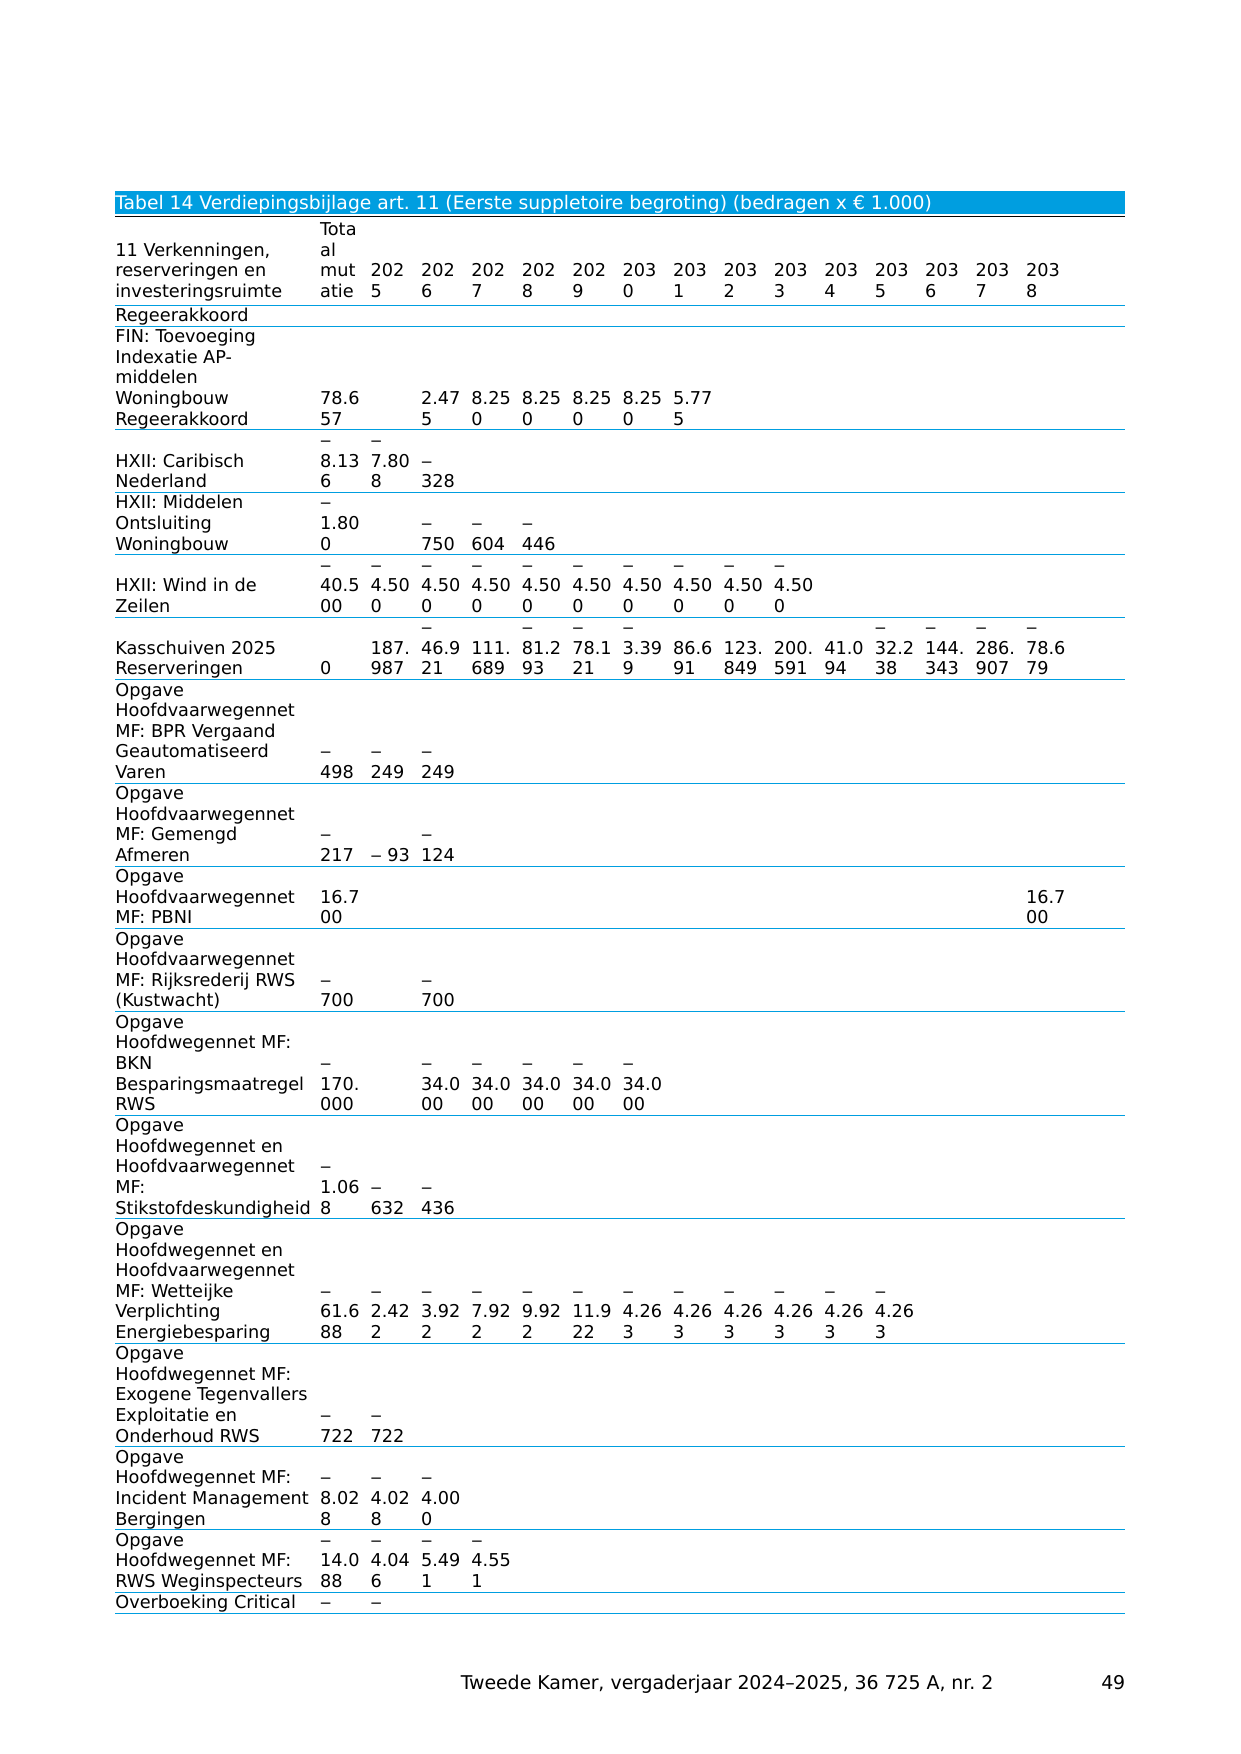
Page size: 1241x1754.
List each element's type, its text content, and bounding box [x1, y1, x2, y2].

table_cell [418, 1344, 468, 1446]
table_cell [922, 1593, 972, 1613]
table_cell 2026 [418, 217, 468, 304]
table_cell [821, 1012, 872, 1115]
table_cell [368, 1012, 418, 1115]
table_cell [720, 1447, 771, 1529]
table_cell [821, 555, 872, 617]
table_cell ‒ 4.263 [620, 1219, 670, 1343]
table_cell [1073, 327, 1125, 429]
table_cell [468, 430, 519, 492]
table_cell [620, 784, 670, 866]
table_cell [973, 306, 1023, 326]
table_cell [519, 306, 569, 326]
table_cell [569, 867, 619, 928]
table_cell [569, 1116, 619, 1218]
table_cell ‒ 1.800 [317, 493, 367, 554]
table_cell ‒ 328 [418, 430, 468, 492]
table_cell [368, 867, 418, 928]
table_cell ‒ 1.068 [317, 1116, 367, 1218]
table_cell [922, 867, 972, 928]
table_cell [872, 1344, 922, 1446]
table_cell 123.849 [720, 618, 771, 679]
table_cell [872, 929, 922, 1011]
table_cell [922, 1447, 972, 1529]
table_cell [922, 327, 972, 429]
table_cell ‒ 7.808 [368, 430, 418, 492]
table_cell 2034 [821, 217, 872, 304]
table_cell ‒ 4.500 [771, 555, 821, 617]
table_cell [670, 867, 720, 928]
table_cell [720, 784, 771, 866]
table_cell [1023, 555, 1073, 617]
table_cell [973, 1530, 1023, 1592]
table_cell 16.700 [1023, 867, 1073, 928]
table_cell [468, 306, 519, 326]
table_cell Opgave Hoofdvaarwegennet MF: Rijksrederij RWS (Kustwacht) [115, 929, 317, 1011]
table_cell ‒ 61.688 [317, 1219, 367, 1343]
table_cell [922, 1530, 972, 1592]
table_cell Opgave Hoofdvaarwegennet MF: BPR Vergaand Geautomatiseerd Varen [115, 680, 317, 783]
table_cell [872, 1530, 922, 1592]
table_cell [973, 929, 1023, 1011]
table_cell 8.250 [569, 327, 619, 429]
table_cell [771, 327, 821, 429]
table_cell [519, 680, 569, 783]
table_cell [670, 680, 720, 783]
table_cell [368, 493, 418, 554]
table_cell [771, 1530, 821, 1592]
table_cell [872, 1447, 922, 1529]
table_cell [670, 784, 720, 866]
table_cell ‒ 144.343 [922, 618, 972, 679]
table_cell [670, 1344, 720, 1446]
table_cell [1073, 1593, 1125, 1613]
table_cell ‒ 34.000 [569, 1012, 619, 1115]
table_cell [1023, 306, 1073, 326]
table_cell [922, 493, 972, 554]
table_cell ‒ 124 [418, 784, 468, 866]
table_cell [872, 1593, 922, 1613]
table_cell [468, 1593, 519, 1613]
table_cell [368, 929, 418, 1011]
table_cell [519, 1593, 569, 1613]
table_cell ‒ 722 [368, 1344, 418, 1446]
table_cell [1023, 493, 1073, 554]
table_cell [821, 1593, 872, 1613]
table_cell Opgave Hoofdwegennet MF: Exogene Tegenvallers Exploitatie en Onderhoud RWS [115, 1344, 317, 1446]
table_cell [821, 784, 872, 866]
table_cell ‒ 81.293 [519, 618, 569, 679]
table_cell ‒ 604 [468, 493, 519, 554]
table_cell [468, 867, 519, 928]
table_cell [569, 784, 619, 866]
table_cell [1023, 1116, 1073, 1218]
table_cell [670, 1593, 720, 1613]
table_cell [620, 1116, 670, 1218]
table_cell ‒ 4.500 [519, 555, 569, 617]
table_cell ‒ 34.000 [620, 1012, 670, 1115]
table_cell ‒ 446 [519, 493, 569, 554]
table_cell [1073, 867, 1125, 928]
table_cell [771, 493, 821, 554]
table_cell [1073, 306, 1125, 326]
table_cell ‒ 4.263 [872, 1219, 922, 1343]
table_cell [418, 1593, 468, 1613]
table_cell 2036 [922, 217, 972, 304]
table_cell [670, 430, 720, 492]
table_cell 200.591 [771, 618, 821, 679]
table_cell 2025 [368, 217, 418, 304]
table_cell [1073, 680, 1125, 783]
table_cell [1073, 217, 1125, 304]
table_cell [872, 784, 922, 866]
table_cell [821, 493, 872, 554]
table_cell [1073, 1447, 1125, 1529]
table_cell ‒ 8.136 [317, 430, 367, 492]
table_cell [922, 430, 972, 492]
table_cell [519, 784, 569, 866]
table_cell [418, 867, 468, 928]
table_cell [771, 1447, 821, 1529]
table_cell Opgave Hoofdwegennet en Hoofdvaarwegennet MF: Wetteijke Verplichting Energiebesparing [115, 1219, 317, 1343]
table_cell 2029 [569, 217, 619, 304]
table_cell [1073, 555, 1125, 617]
table_cell [973, 327, 1023, 429]
table_cell ‒ 4.028 [368, 1447, 418, 1529]
table_cell ‒ 14.088 [317, 1530, 367, 1592]
table_cell [620, 867, 670, 928]
table_cell [821, 1530, 872, 1592]
table_cell 111.689 [468, 618, 519, 679]
table_cell ‒ 40.500 [317, 555, 367, 617]
table_cell [821, 929, 872, 1011]
table_cell [973, 784, 1023, 866]
table_cell ‒ 4.500 [418, 555, 468, 617]
table_cell [922, 680, 972, 783]
table_cell [771, 1593, 821, 1613]
table_cell ‒ 78.121 [569, 618, 619, 679]
table_cell ‒ 11.922 [569, 1219, 619, 1343]
table_cell [1073, 618, 1125, 679]
table_cell Overboeking Critical [115, 1593, 317, 1613]
table_cell ‒ 436 [418, 1116, 468, 1218]
table_cell [872, 327, 922, 429]
table_cell ‒ 700 [317, 929, 367, 1011]
table_cell ‒ 4.551 [468, 1530, 519, 1592]
table_cell [922, 929, 972, 1011]
table_cell [771, 680, 821, 783]
table_cell 2030 [620, 217, 670, 304]
table_cell ‒ 9.922 [519, 1219, 569, 1343]
table_cell [872, 306, 922, 326]
table_cell 16.700 [317, 867, 367, 928]
table_cell [317, 306, 367, 326]
table_cell [569, 306, 619, 326]
table_cell [821, 680, 872, 783]
table_cell [468, 1447, 519, 1529]
table_cell [1023, 1530, 1073, 1592]
table_cell [872, 1012, 922, 1115]
table_cell [821, 430, 872, 492]
table_cell [771, 784, 821, 866]
table_cell [569, 430, 619, 492]
table_cell [973, 1344, 1023, 1446]
table_cell [720, 1344, 771, 1446]
table_cell 187.987 [368, 618, 418, 679]
table_cell 0 [317, 618, 367, 679]
table_cell [771, 867, 821, 928]
table_cell [973, 493, 1023, 554]
table_cell Opgave Hoofdvaarwegennet MF: Gemengd Afmeren [115, 784, 317, 866]
table_cell Regeerakkoord [115, 306, 317, 326]
table_cell [569, 929, 619, 1011]
table_cell ‒ 46.921 [418, 618, 468, 679]
table_cell ‒ 217 [317, 784, 367, 866]
table_cell [1023, 430, 1073, 492]
table_cell ‒ 632 [368, 1116, 418, 1218]
table_cell [670, 1012, 720, 1115]
table_cell [872, 680, 922, 783]
table_cell [1073, 1344, 1125, 1446]
table_cell [1023, 1593, 1073, 1613]
table_cell ‒ 249 [368, 680, 418, 783]
table_cell 2032 [720, 217, 771, 304]
table_cell [569, 1530, 619, 1592]
table_cell [620, 1344, 670, 1446]
table_cell [368, 306, 418, 326]
table_cell [922, 1116, 972, 1218]
table_cell [1073, 784, 1125, 866]
table_cell [1073, 1219, 1125, 1343]
table_cell ‒ 78.679 [1023, 618, 1073, 679]
table_cell FIN: Toevoeging Indexatie AP-middelen Woningbouw Regeerakkoord [115, 327, 317, 429]
table_cell [468, 929, 519, 1011]
table_cell [1023, 784, 1073, 866]
table_cell [670, 306, 720, 326]
table_cell [720, 306, 771, 326]
table_cell Totaal mutatie [317, 217, 367, 304]
table_cell [620, 430, 670, 492]
table_cell ‒ 2.422 [368, 1219, 418, 1343]
table_cell [720, 327, 771, 429]
table_cell [620, 1530, 670, 1592]
table_cell ‒ 4.500 [368, 555, 418, 617]
table_cell [569, 493, 619, 554]
table_cell [670, 929, 720, 1011]
table_cell [1023, 327, 1073, 429]
table_cell 2037 [973, 217, 1023, 304]
table_cell 8.250 [468, 327, 519, 429]
table_cell [1023, 1012, 1073, 1115]
table_cell [872, 555, 922, 617]
table_cell [519, 1344, 569, 1446]
table_cell [1073, 493, 1125, 554]
table_cell [973, 1116, 1023, 1218]
table_cell [569, 1447, 619, 1529]
table_cell HXII: Middelen Ontsluiting Woningbouw [115, 493, 317, 554]
table_cell [670, 1530, 720, 1592]
table_cell [821, 1344, 872, 1446]
table_cell ‒ 4.046 [368, 1530, 418, 1592]
table_cell Opgave Hoofdwegennet en Hoofdvaarwegennet MF: Stikstofdeskundigheid [115, 1116, 317, 1218]
table_cell [1073, 430, 1125, 492]
table_cell [569, 1344, 619, 1446]
table_cell [519, 1530, 569, 1592]
table_cell 8.250 [519, 327, 569, 429]
table_cell [821, 1447, 872, 1529]
table_cell [720, 1530, 771, 1592]
table_cell [973, 555, 1023, 617]
table_cell ‒ 4.500 [620, 555, 670, 617]
table_cell [620, 929, 670, 1011]
table_cell [771, 1012, 821, 1115]
table_cell [771, 430, 821, 492]
table_cell 86.691 [670, 618, 720, 679]
table_cell [620, 1447, 670, 1529]
table_cell ‒ 3.399 [620, 618, 670, 679]
table_cell Opgave Hoofdwegennet MF: RWS Weginspecteurs [115, 1530, 317, 1592]
table_cell [720, 430, 771, 492]
table_cell Opgave Hoofdwegennet MF: Incident Management Bergingen [115, 1447, 317, 1529]
table_cell Kasschuiven 2025 Reserveringen [115, 618, 317, 679]
table_cell 8.250 [620, 327, 670, 429]
table_cell [821, 327, 872, 429]
table_cell [821, 1116, 872, 1218]
table_cell [720, 1593, 771, 1613]
table_cell [720, 680, 771, 783]
table_cell ‒ 4.263 [720, 1219, 771, 1343]
table_cell 2028 [519, 217, 569, 304]
table_cell ‒ 750 [418, 493, 468, 554]
table_cell [973, 867, 1023, 928]
table_cell ‒ 286.907 [973, 618, 1023, 679]
table_cell [922, 1012, 972, 1115]
table_cell [973, 1593, 1023, 1613]
table_cell [519, 1447, 569, 1529]
table_cell [771, 1116, 821, 1218]
table_cell HXII: Caribisch Nederland [115, 430, 317, 492]
table_cell [720, 1012, 771, 1115]
table_cell ‒ 498 [317, 680, 367, 783]
table_cell ‒ 3.922 [418, 1219, 468, 1343]
table_cell [468, 1344, 519, 1446]
table_cell [620, 306, 670, 326]
table_cell [720, 867, 771, 928]
table_cell [1073, 1012, 1125, 1115]
table_cell ‒ 8.028 [317, 1447, 367, 1529]
table_cell ‒ 170.000 [317, 1012, 367, 1115]
table_cell [922, 555, 972, 617]
table_cell [771, 929, 821, 1011]
table_cell [670, 1447, 720, 1529]
table_cell ‒ 4.000 [418, 1447, 468, 1529]
table_cell [771, 1344, 821, 1446]
table_cell ‒ 32.238 [872, 618, 922, 679]
table_cell Opgave Hoofdwegennet MF: BKN Besparingsmaatregel RWS [115, 1012, 317, 1115]
table_cell 2038 [1023, 217, 1073, 304]
table_cell [468, 680, 519, 783]
table_cell [569, 680, 619, 783]
table_cell [922, 1219, 972, 1343]
table_cell [872, 867, 922, 928]
table_cell ‒ 34.000 [418, 1012, 468, 1115]
table_cell 2033 [771, 217, 821, 304]
table_cell [720, 493, 771, 554]
table_cell 78.657 [317, 327, 367, 429]
table_cell Opgave Hoofdvaarwegennet MF: PBNI [115, 867, 317, 928]
table_cell ‒ 5.491 [418, 1530, 468, 1592]
table_cell [1023, 929, 1073, 1011]
table_cell [821, 306, 872, 326]
table_cell [872, 493, 922, 554]
table_cell [569, 1593, 619, 1613]
table_cell [519, 1116, 569, 1218]
table_cell [973, 680, 1023, 783]
table_cell ‒ 4.263 [670, 1219, 720, 1343]
table_cell [973, 430, 1023, 492]
table_cell [1023, 1344, 1073, 1446]
table_cell [620, 1593, 670, 1613]
table_cell [720, 929, 771, 1011]
table_cell ‒ 93 [368, 784, 418, 866]
table_cell [973, 1012, 1023, 1115]
table_cell [620, 493, 670, 554]
table_cell [468, 1116, 519, 1218]
table_cell 2027 [468, 217, 519, 304]
table_cell ‒ 4.500 [569, 555, 619, 617]
table_cell 41.094 [821, 618, 872, 679]
table_cell 5.775 [670, 327, 720, 429]
table_cell [1023, 680, 1073, 783]
table_cell ‒ 4.263 [821, 1219, 872, 1343]
table_cell [1023, 1447, 1073, 1529]
table_cell [720, 1116, 771, 1218]
table_cell ‒ 4.500 [670, 555, 720, 617]
table_cell [418, 306, 468, 326]
table_cell ‒ 34.000 [468, 1012, 519, 1115]
table_cell [872, 1116, 922, 1218]
table_cell [922, 784, 972, 866]
table_cell [368, 327, 418, 429]
table_cell [519, 430, 569, 492]
table_cell [1023, 1219, 1073, 1343]
table_cell ‒ 249 [418, 680, 468, 783]
table_cell ‒ 722 [317, 1344, 367, 1446]
table_cell ‒ 700 [418, 929, 468, 1011]
table_cell [620, 680, 670, 783]
table_cell [1073, 1116, 1125, 1218]
table_cell [1073, 929, 1125, 1011]
table_cell ‒ [368, 1593, 418, 1613]
table_cell [922, 1344, 972, 1446]
table_cell [519, 929, 569, 1011]
table_cell [468, 784, 519, 866]
table_cell [973, 1219, 1023, 1343]
table_cell 11 Verkenningen, reserveringen en investeringsruimte [115, 217, 317, 304]
table_cell [670, 493, 720, 554]
table_cell ‒ 7.922 [468, 1219, 519, 1343]
table_cell ‒ 4.263 [771, 1219, 821, 1343]
table_cell 2035 [872, 217, 922, 304]
table_cell ‒ [317, 1593, 367, 1613]
table_cell [821, 867, 872, 928]
table_cell [1073, 1530, 1125, 1592]
table_cell ‒ 34.000 [519, 1012, 569, 1115]
table_cell ‒ 4.500 [468, 555, 519, 617]
table_cell [519, 867, 569, 928]
table_cell 2031 [670, 217, 720, 304]
table_cell [670, 1116, 720, 1218]
table_cell 2.475 [418, 327, 468, 429]
table_cell [771, 306, 821, 326]
table_cell [973, 1447, 1023, 1529]
table_cell ‒ 4.500 [720, 555, 771, 617]
table_cell [922, 306, 972, 326]
table_cell [872, 430, 922, 492]
table_cell HXII: Wind in de Zeilen [115, 555, 317, 617]
